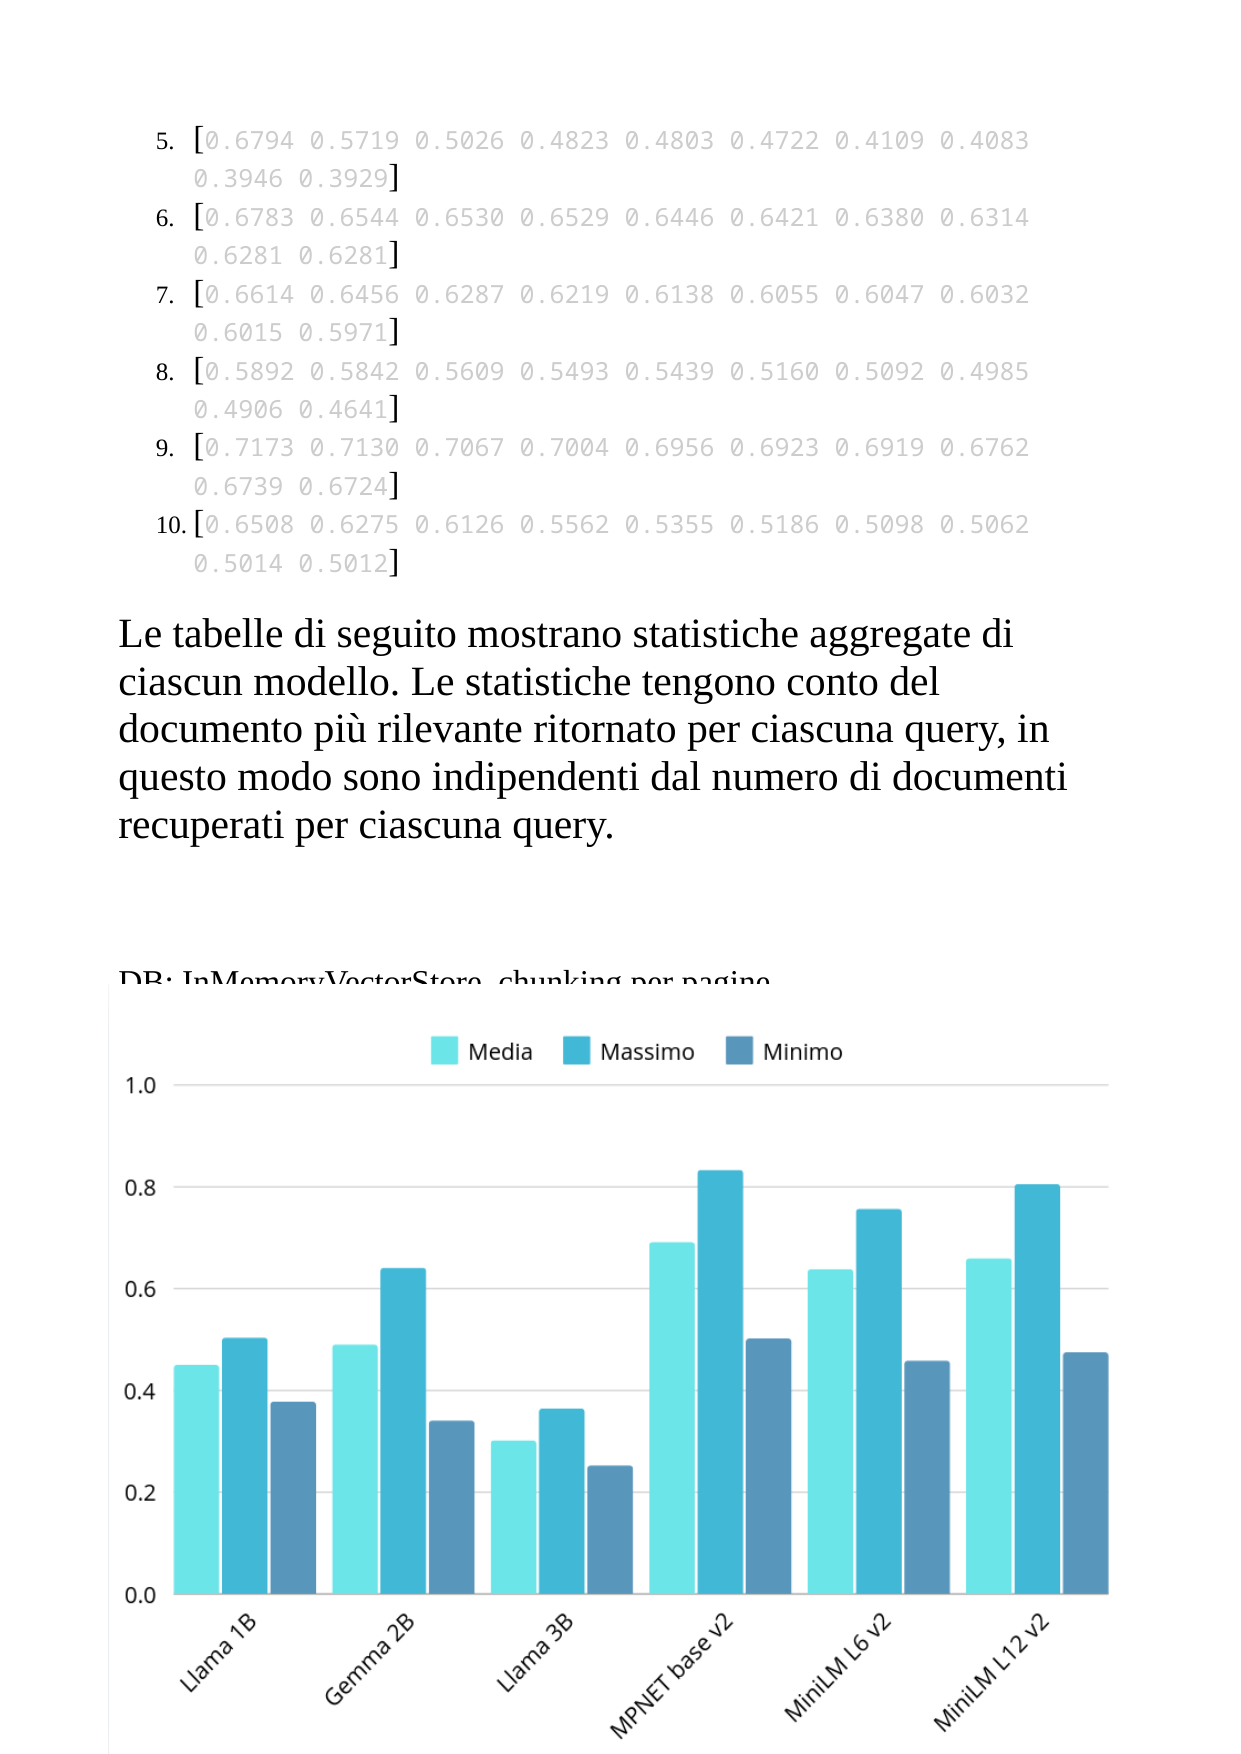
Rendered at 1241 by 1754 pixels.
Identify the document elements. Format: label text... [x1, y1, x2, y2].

text Le tabelle di seguito mostrano statistiche aggregate di ciascun modello. Le statistiche tengono conto del documento più rilevante ritornato per ciascuna query, in questo modo sono indipendenti dal numero di documenti recuperati per ciascuna query. [118, 608, 1122, 848]
list [0.5892 0.5842 0.5609 0.5493 0.5439 0.5160 0.5092 0.4985 0.4906 0.4641] [156, 349, 1122, 426]
list [0.6508 0.6275 0.6126 0.5562 0.5355 0.5186 0.5098 0.5062 0.5014 0.5012] [156, 502, 1122, 579]
picture [108, 984, 1120, 1754]
list [0.6783 0.6544 0.6530 0.6529 0.6446 0.6421 0.6380 0.6314 0.6281 0.6281] [156, 195, 1122, 272]
list [0.6614 0.6456 0.6287 0.6219 0.6138 0.6055 0.6047 0.6032 0.6015 0.5971] [156, 272, 1122, 349]
list [0.7173 0.7130 0.7067 0.7004 0.6956 0.6923 0.6919 0.6762 0.6739 0.6724] [156, 426, 1122, 502]
list [0.6794 0.5719 0.5026 0.4823 0.4803 0.4722 0.4109 0.4083 0.3946 0.3929] [156, 118, 1122, 195]
text DB: InMemoryVectorStore, chunking per pagine [118, 963, 1122, 1001]
